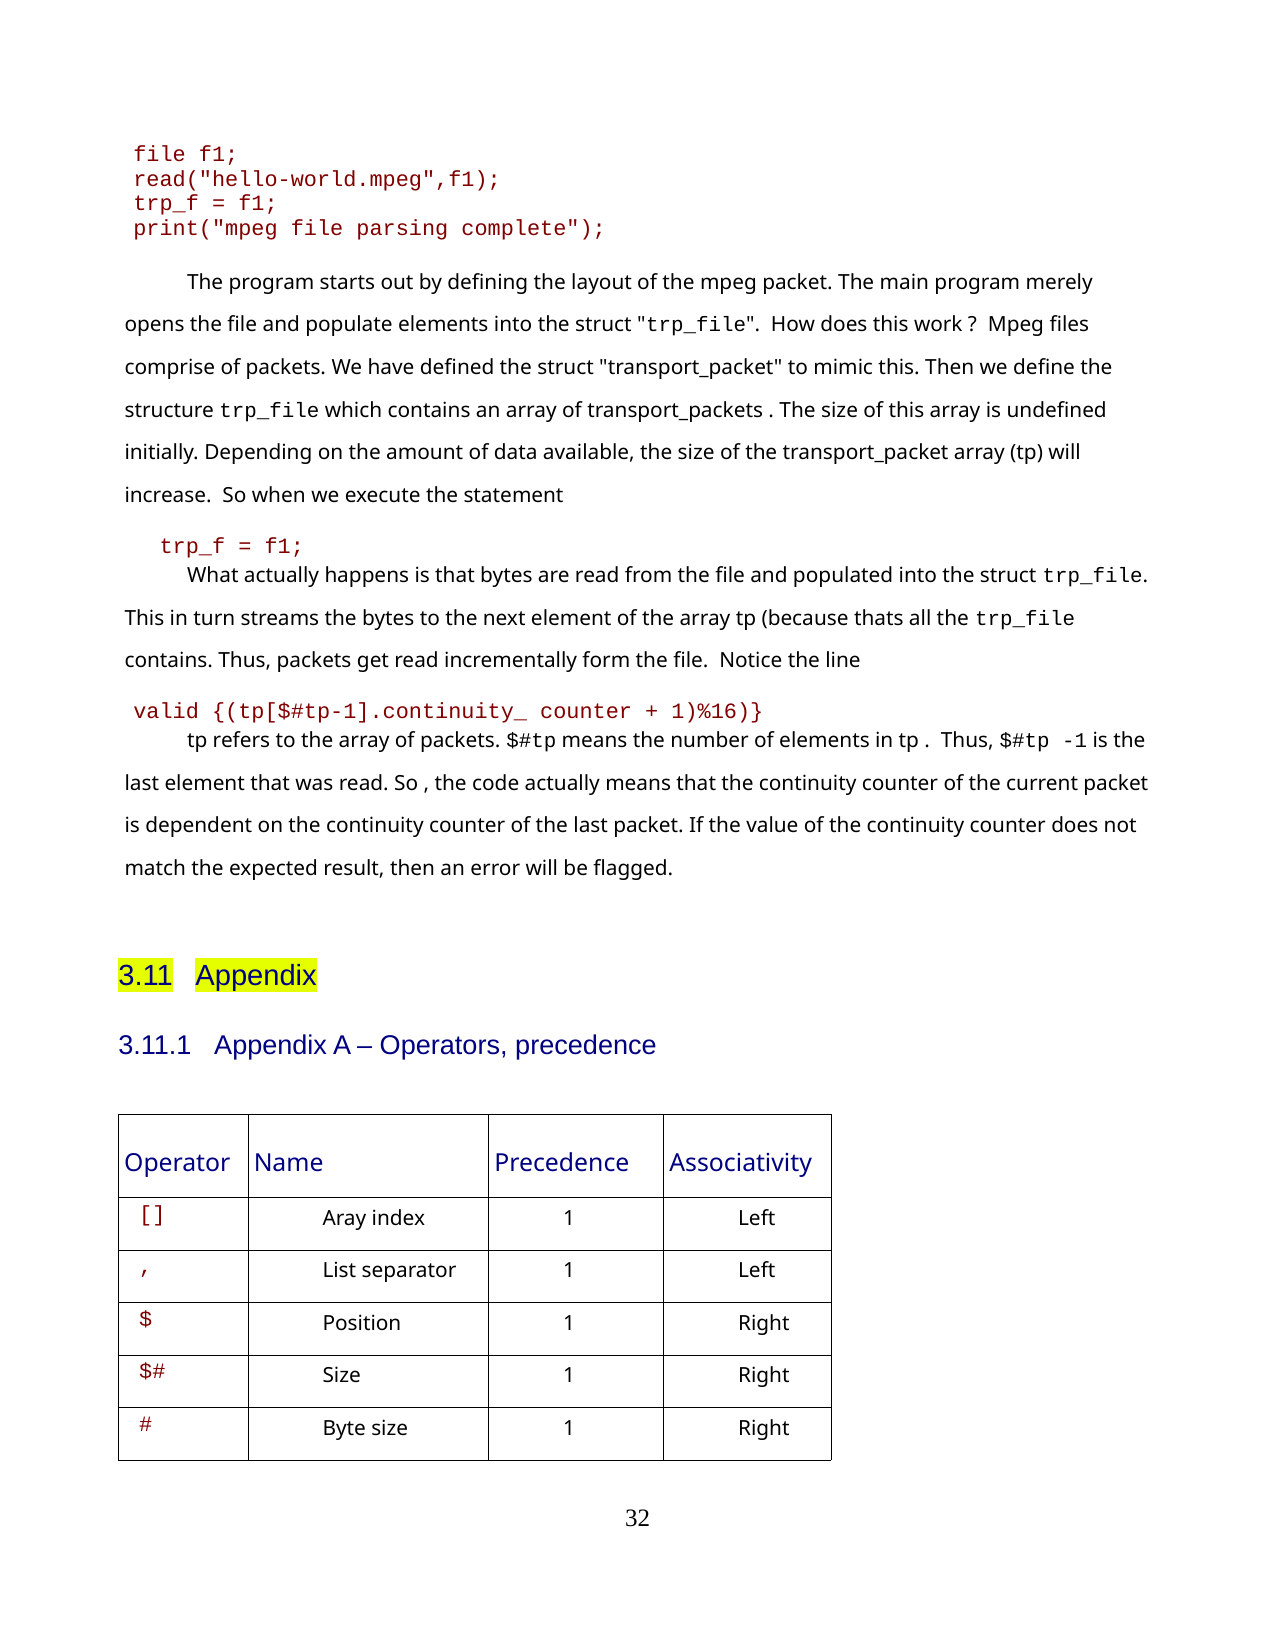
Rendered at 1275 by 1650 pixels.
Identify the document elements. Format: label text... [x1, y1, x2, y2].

text trp_f = f1; [133, 192, 1157, 217]
table_cell Left [664, 1251, 831, 1302]
table_cell Right [664, 1303, 831, 1354]
text tp refers to the array of packets. $#tp means the number of elements in tp . Thus, $#tp -1 is the last element that was read. So , the code actually means that the continuity counter of the current packet is dependent on the continuity counter of the last packet. If the value of the continuity counter does not match the expected result, then an error will be flagged. [124, 725, 1157, 882]
table_cell # [119, 1408, 248, 1459]
table_cell 1 [489, 1303, 663, 1354]
table_cell Right [664, 1408, 831, 1459]
table_header Precedence [489, 1115, 663, 1197]
table_header Name [249, 1115, 488, 1197]
table_cell 1 [489, 1251, 663, 1302]
table_cell , [119, 1251, 248, 1302]
table_cell $ [119, 1303, 248, 1354]
table_cell 1 [489, 1408, 663, 1459]
table_cell Left [664, 1198, 831, 1249]
table_cell Aray index [249, 1198, 488, 1249]
table_cell 1 [489, 1356, 663, 1407]
text print("mpeg file parsing complete"); [133, 217, 1157, 242]
table_cell Right [664, 1356, 831, 1407]
table_cell Byte size [249, 1408, 488, 1459]
table_cell List separator [249, 1251, 488, 1302]
subtitle Appendix [118, 958, 1157, 992]
table_cell Position [249, 1303, 488, 1354]
text read("hello-world.mpeg",f1); [133, 168, 1157, 192]
text file f1; [133, 143, 1157, 168]
text trp_f = f1; [133, 535, 1157, 560]
table_cell [] [119, 1198, 248, 1249]
text What actually happens is that bytes are read from the file and populated into the struct trp_file. This in turn streams the bytes to the next element of the array tp (because thats all the trp_file contains. Thus, packets get read incrementally form the file. Notice the line [124, 560, 1157, 674]
subtitle Appendix A – Operators, precedence [118, 1029, 1157, 1060]
table_header Associativity [664, 1115, 831, 1197]
table_cell 1 [489, 1198, 663, 1249]
text valid {(tp[$#tp-1].continuity_ counter + 1)%16)} [133, 701, 1157, 725]
text The program starts out by defining the layout of the mpeg packet. The main program merely opens the file and populate elements into the struct "trp_file". How does this work ? Mpeg files comprise of packets. We have defined the struct "transport_packet" to mimic this. Then we define the structure trp_file which contains an array of transport_packets . The size of this array is undefined initially. Depending on the amount of data available, the size of the transport_packet array (tp) will increase. So when we execute the statement [124, 267, 1157, 508]
table_cell Size [249, 1356, 488, 1407]
table_header Operator [119, 1115, 248, 1197]
table_cell $# [119, 1356, 248, 1407]
